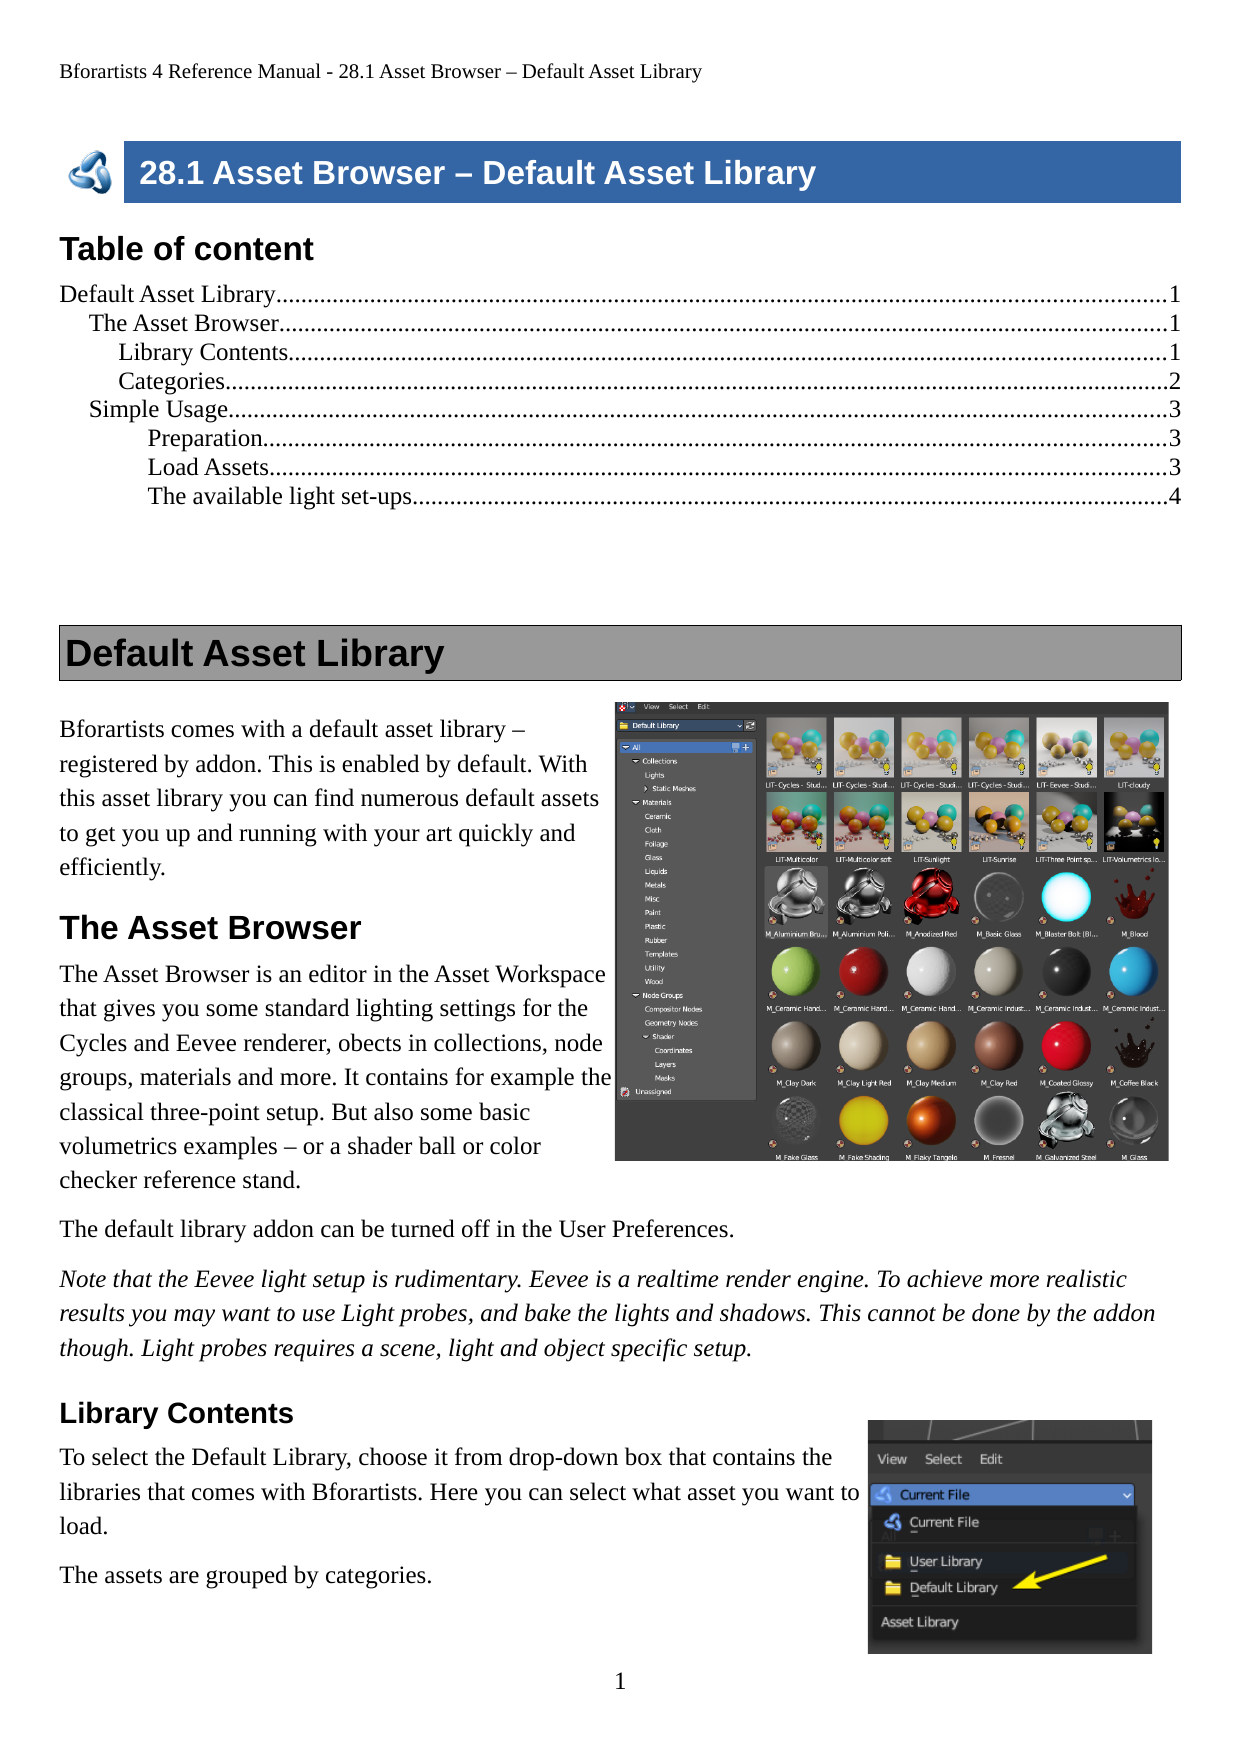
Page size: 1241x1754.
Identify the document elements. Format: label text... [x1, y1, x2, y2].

text Simple Usage 3 [88, 394, 1181, 423]
text The Asset Browser is an editor in the Asset Workspace that gives you some standard lighting settings for the Cycles and Eevee renderer, obects in collections, node groups, materials and more. It contains for example the classical three-point setup. But also some basic volumetrics examples – or a shader ball or color checker reference stand. [59, 959, 1181, 1194]
text Library Contents 1 [118, 337, 1181, 366]
picture [867, 1420, 1153, 1654]
subtitle The Asset Browser [59, 907, 614, 946]
text To select the Default Library, choose it from drop-down box that contains the libraries that comes with Bforartists. Here you can select what asset you want to load. [59, 1442, 867, 1540]
table_header [59, 141, 124, 203]
table_header Default Asset Library [60, 626, 1181, 680]
text The available light set-ups 4 [147, 481, 1181, 509]
picture [614, 702, 1169, 1161]
subtitle [1169, 907, 1181, 946]
text Preparation 3 [147, 423, 1181, 452]
text Bforartists comes with a default asset library – registered by addon. This is enabled by default. With this asset library you can find numerous default assets to get you up and running with your art quickly and efficiently. [59, 714, 614, 881]
text Load Assets 3 [147, 452, 1181, 481]
text The Asset Browser 1 [88, 308, 1181, 337]
picture [65, 147, 114, 197]
text Note that the Eevee light setup is rudimentary. Eevee is a realtime render engine. To achieve more realistic results you may want to use Light probes, and bake the lights and shadows. This cannot be done by the addon though. Light probes requires a scene, light and object specific setup. [59, 1264, 1181, 1361]
subtitle Table of content [59, 228, 1181, 267]
subtitle Library Contents [59, 1396, 1181, 1430]
table_header 28.1 Asset Browser – Default Asset Library [124, 141, 1181, 203]
text Default Asset Library 1 [59, 279, 1181, 308]
text The default library addon can be turned off in the User Preferences. [59, 1214, 1181, 1243]
text Categories 2 [118, 366, 1181, 394]
text The assets are grouped by categories. [59, 1561, 867, 1589]
text [1153, 1561, 1181, 1589]
